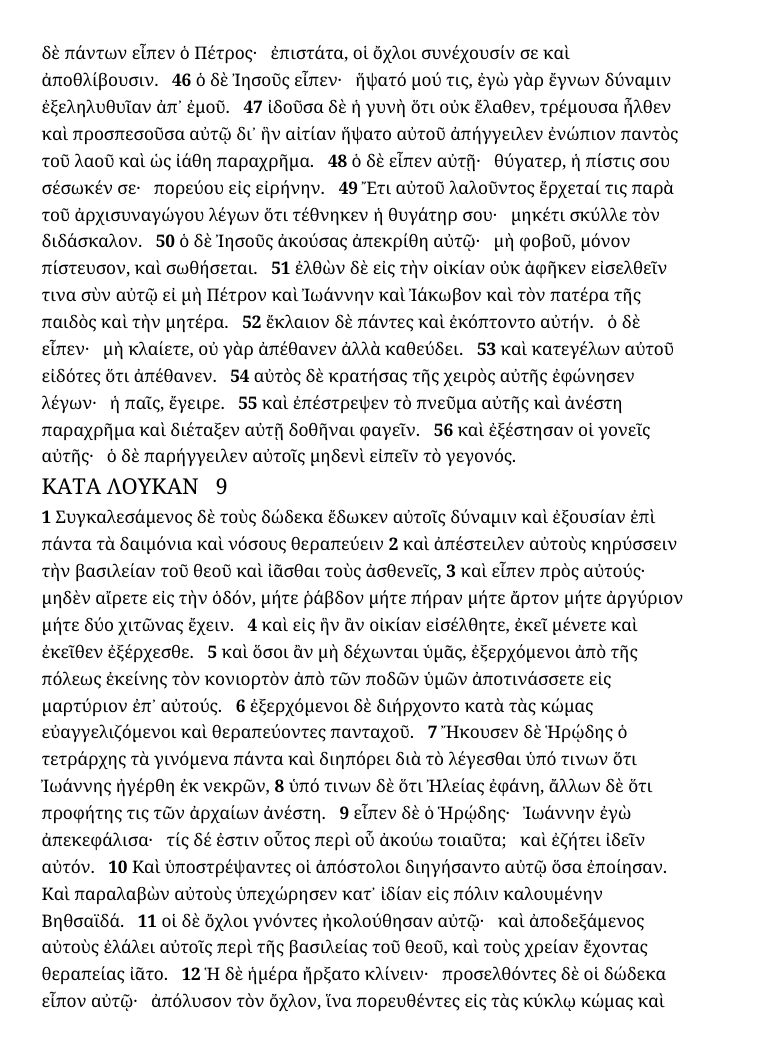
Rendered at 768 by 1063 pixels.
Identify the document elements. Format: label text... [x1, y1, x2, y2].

text δὲ πάντων εἶπεν ὁ Πέτρος· ἐπιστάτα, οἱ ὄχλοι συνέχουσίν σε καὶ ἀποθλίβουσιν. 46 ὁ δὲ Ἰησοῦς εἶπεν· ἥψατό μού τις, ἐγὼ γὰρ ἔγνων δύναμιν ἐξεληλυθυῖαν ἀπ᾽ ἐμοῦ. 47 ἰδοῦσα δὲ ἡ γυνὴ ὅτι οὐκ ἔλαθεν, τρέμουσα ἦλθεν καὶ προσπεσοῦσα αὐτῷ δι᾽ ἣν αἰτίαν ἥψατο αὐτοῦ ἀπήγγειλεν ἐνώπιον παντὸς τοῦ λαοῦ καὶ ὡς ἰάθη παραχρῆμα. 48 ὁ δὲ εἶπεν αὐτῇ· θύγατερ, ἡ πίστις σου σέσωκέν σε· πορεύου εἰς εἰρήνην. 49 Ἔτι αὐτοῦ λαλοῦντος ἔρχεταί τις παρὰ τοῦ ἀρχισυναγώγου λέγων ὅτι τέθνηκεν ἡ θυγάτηρ σου· μηκέτι σκύλλε τὸν διδάσκαλον. 50 ὁ δὲ Ἰησοῦς ἀκούσας ἀπεκρίθη αὐτῷ· μὴ φοβοῦ, μόνον πίστευσον, καὶ σωθήσεται. 51 ἐλθὼν δὲ εἰς τὴν οἰκίαν οὐκ ἀφῆκεν εἰσελθεῖν τινα σὺν αὐτῷ εἰ μὴ Πέτρον καὶ Ἰωάννην καὶ Ἰάκωβον καὶ τὸν πατέρα τῆς παιδὸς καὶ τὴν μητέρα. 52 ἔκλαιον δὲ πάντες καὶ ἐκόπτοντο αὐτήν. ὁ δὲ εἶπεν· μὴ κλαίετε, οὐ γὰρ ἀπέθανεν ἀλλὰ καθεύδει. 53 καὶ κατεγέλων αὐτοῦ εἰδότες ὅτι ἀπέθανεν. 54 αὐτὸς δὲ κρατήσας τῆς χειρὸς αὐτῆς ἐφώνησεν λέγων· ἡ παῖς, ἔγειρε. 55 καὶ ἐπέστρεψεν τὸ πνεῦμα αὐτῆς καὶ ἀνέστη παραχρῆμα καὶ διέταξεν αὐτῇ δοθῆναι φαγεῖν. 56 καὶ ἐξέστησαν οἱ γονεῖς αὐτῆς· ὁ δὲ παρήγγειλεν αὐτοῖς μηδενὶ εἰπεῖν τὸ γεγονός. [41, 41, 685, 468]
text 1 Συγκαλεσάμενος δὲ τοὺς δώδεκα ἔδωκεν αὐτοῖς δύναμιν καὶ ἐξουσίαν ἐπὶ πάντα τὰ δαιμόνια καὶ νόσους θεραπεύειν 2 καὶ ἀπέστειλεν αὐτοὺς κηρύσσειν τὴν βασιλείαν τοῦ θεοῦ καὶ ἰᾶσθαι τοὺς ἀσθενεῖς, 3 καὶ εἶπεν πρὸς αὐτούς· μηδὲν αἴρετε εἰς τὴν ὁδόν, μήτε ῥάβδον μήτε πήραν μήτε ἄρτον μήτε ἀργύριον μήτε δύο χιτῶνας ἔχειν. 4 καὶ εἰς ἣν ἂν οἰκίαν εἰσέλθητε, ἐκεῖ μένετε καὶ ἐκεῖθεν ἐξέρχεσθε. 5 καὶ ὅσοι ἂν μὴ δέχωνται ὑμᾶς, ἐξερχόμενοι ἀπὸ τῆς πόλεως ἐκείνης τὸν κονιορτὸν ἀπὸ τῶν ποδῶν ὑμῶν ἀποτινάσσετε εἰς μαρτύριον ἐπ᾽ αὐτούς. 6 ἐξερχόμενοι δὲ διήρχοντο κατὰ τὰς κώμας εὐαγγελιζόμενοι καὶ θεραπεύοντες πανταχοῦ. 7 Ἤκουσεν δὲ Ἡρῴδης ὁ τετράρχης τὰ γινόμενα πάντα καὶ διηπόρει διὰ τὸ λέγεσθαι ὑπό τινων ὅτι Ἰωάννης ἠγέρθη ἐκ νεκρῶν, 8 ὑπό τινων δὲ ὅτι Ἠλείας ἐφάνη, ἄλλων δὲ ὅτι προφήτης τις τῶν ἀρχαίων ἀνέστη. 9 εἶπεν δὲ ὁ Ἡρῴδης· Ἰωάννην ἐγὼ ἀπεκεφάλισα· τίς δέ ἐστιν οὗτος περὶ οὗ ἀκούω τοιαῦτα; καὶ ἐζήτει ἰδεῖν αὐτόν. 10 Καὶ ὑποστρέψαντες οἱ ἀπόστολοι διηγήσαντο αὐτῷ ὅσα ἐποίησαν. Καὶ παραλαβὼν αὐτοὺς ὑπεχώρησεν κατ᾽ ἰδίαν εἰς πόλιν καλουμένην Βηθσαϊδά. 11 οἱ δὲ ὄχλοι γνόντες ἠκολούθησαν αὐτῷ· καὶ ἀποδεξάμενος αὐτοὺς ἐλάλει αὐτοῖς περὶ τῆς βασιλείας τοῦ θεοῦ, καὶ τοὺς χρείαν ἔχοντας θεραπείας ἰᾶτο. 12 Ἡ δὲ ἡμέρα ἤρξατο κλίνειν· προσελθόντες δὲ οἱ δώδεκα εἶπον αὐτῷ· ἀπόλυσον τὸν ὄχλον, ἵνα πορευθέντες εἰς τὰς κύκλῳ κώμας καὶ [41, 506, 685, 1013]
text ΚΑΤΑ ΛΟΥΚΑΝ 9 [41, 471, 685, 501]
